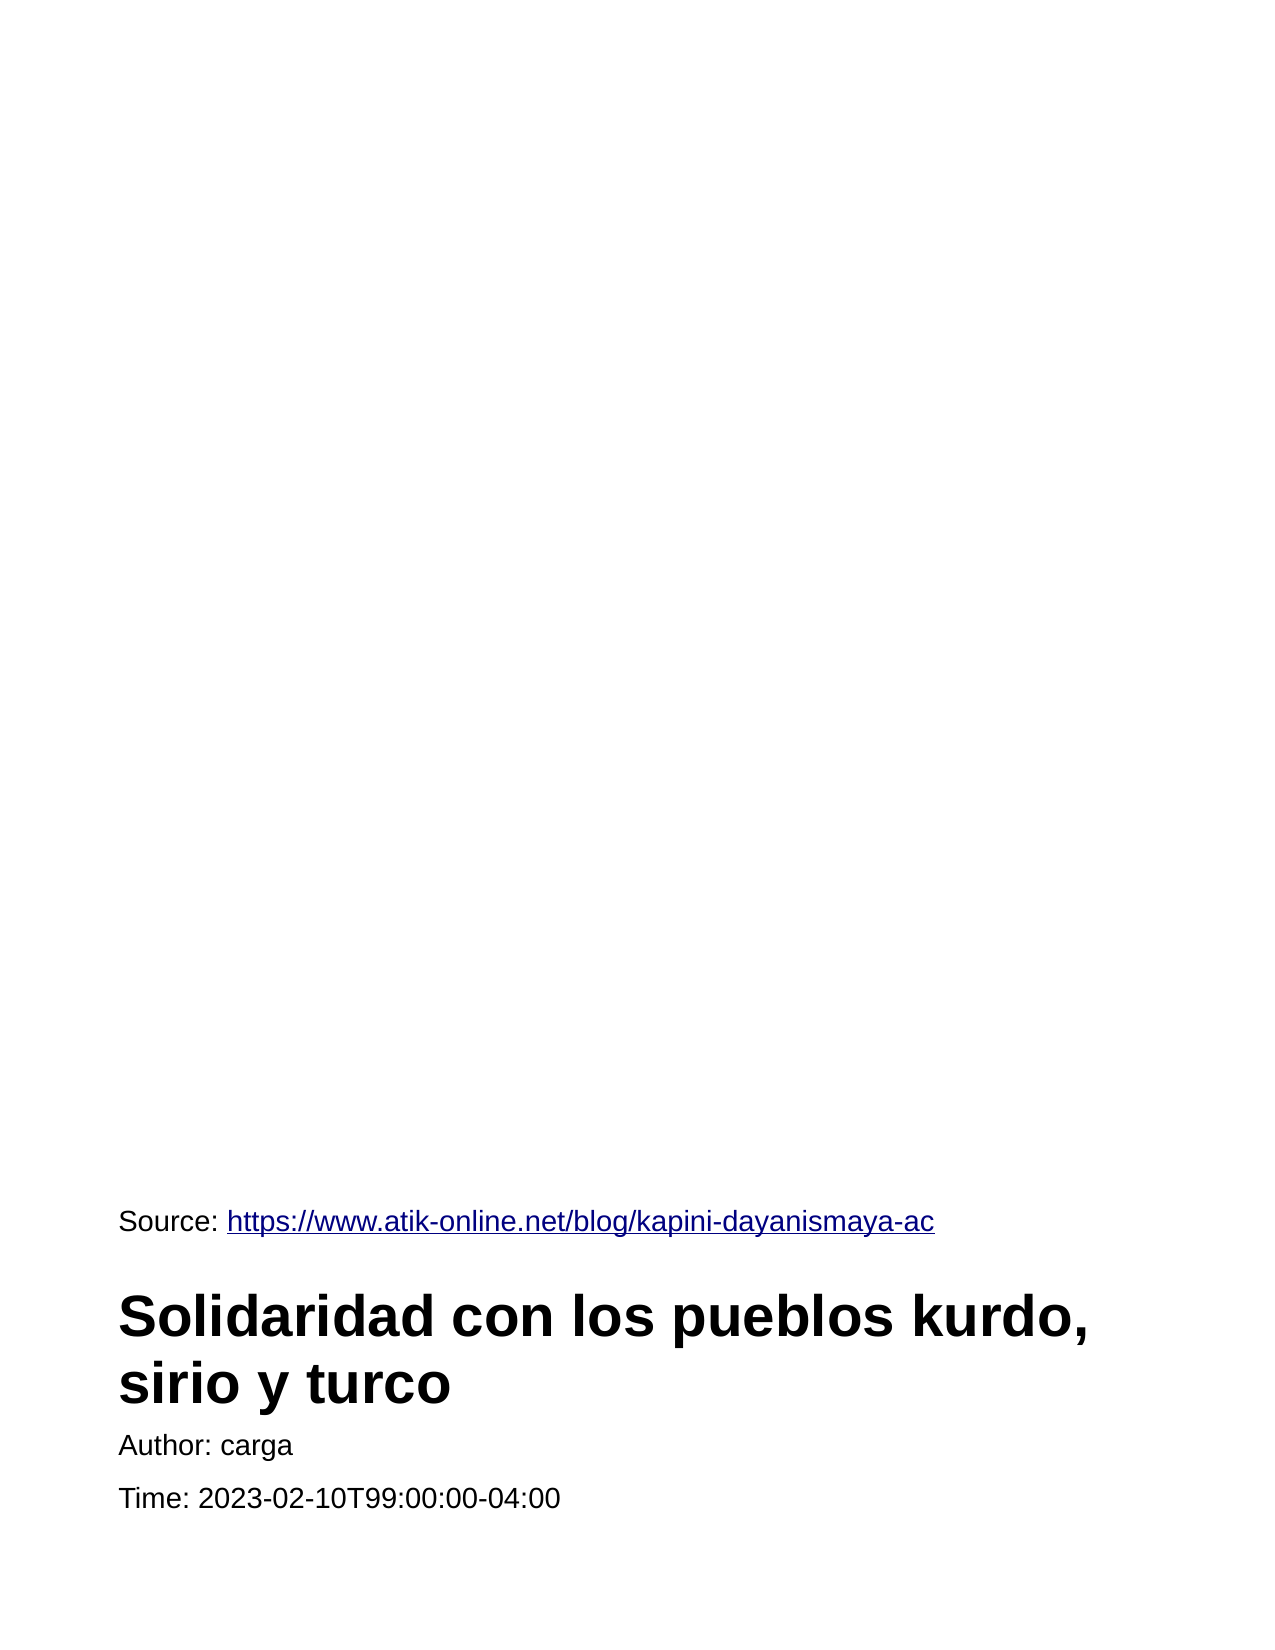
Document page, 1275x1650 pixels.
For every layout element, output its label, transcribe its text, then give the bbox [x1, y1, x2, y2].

text Author: carga [118, 1428, 1157, 1462]
text Time: 2023-02-10T99:00:00-04:00 [118, 1482, 1157, 1515]
subtitle Solidaridad con los pueblos kurdo, sirio y turco [118, 1282, 1157, 1416]
text Source: https://www.atik-online.net/blog/kapini-dayanismaya-ac [118, 1204, 1157, 1237]
